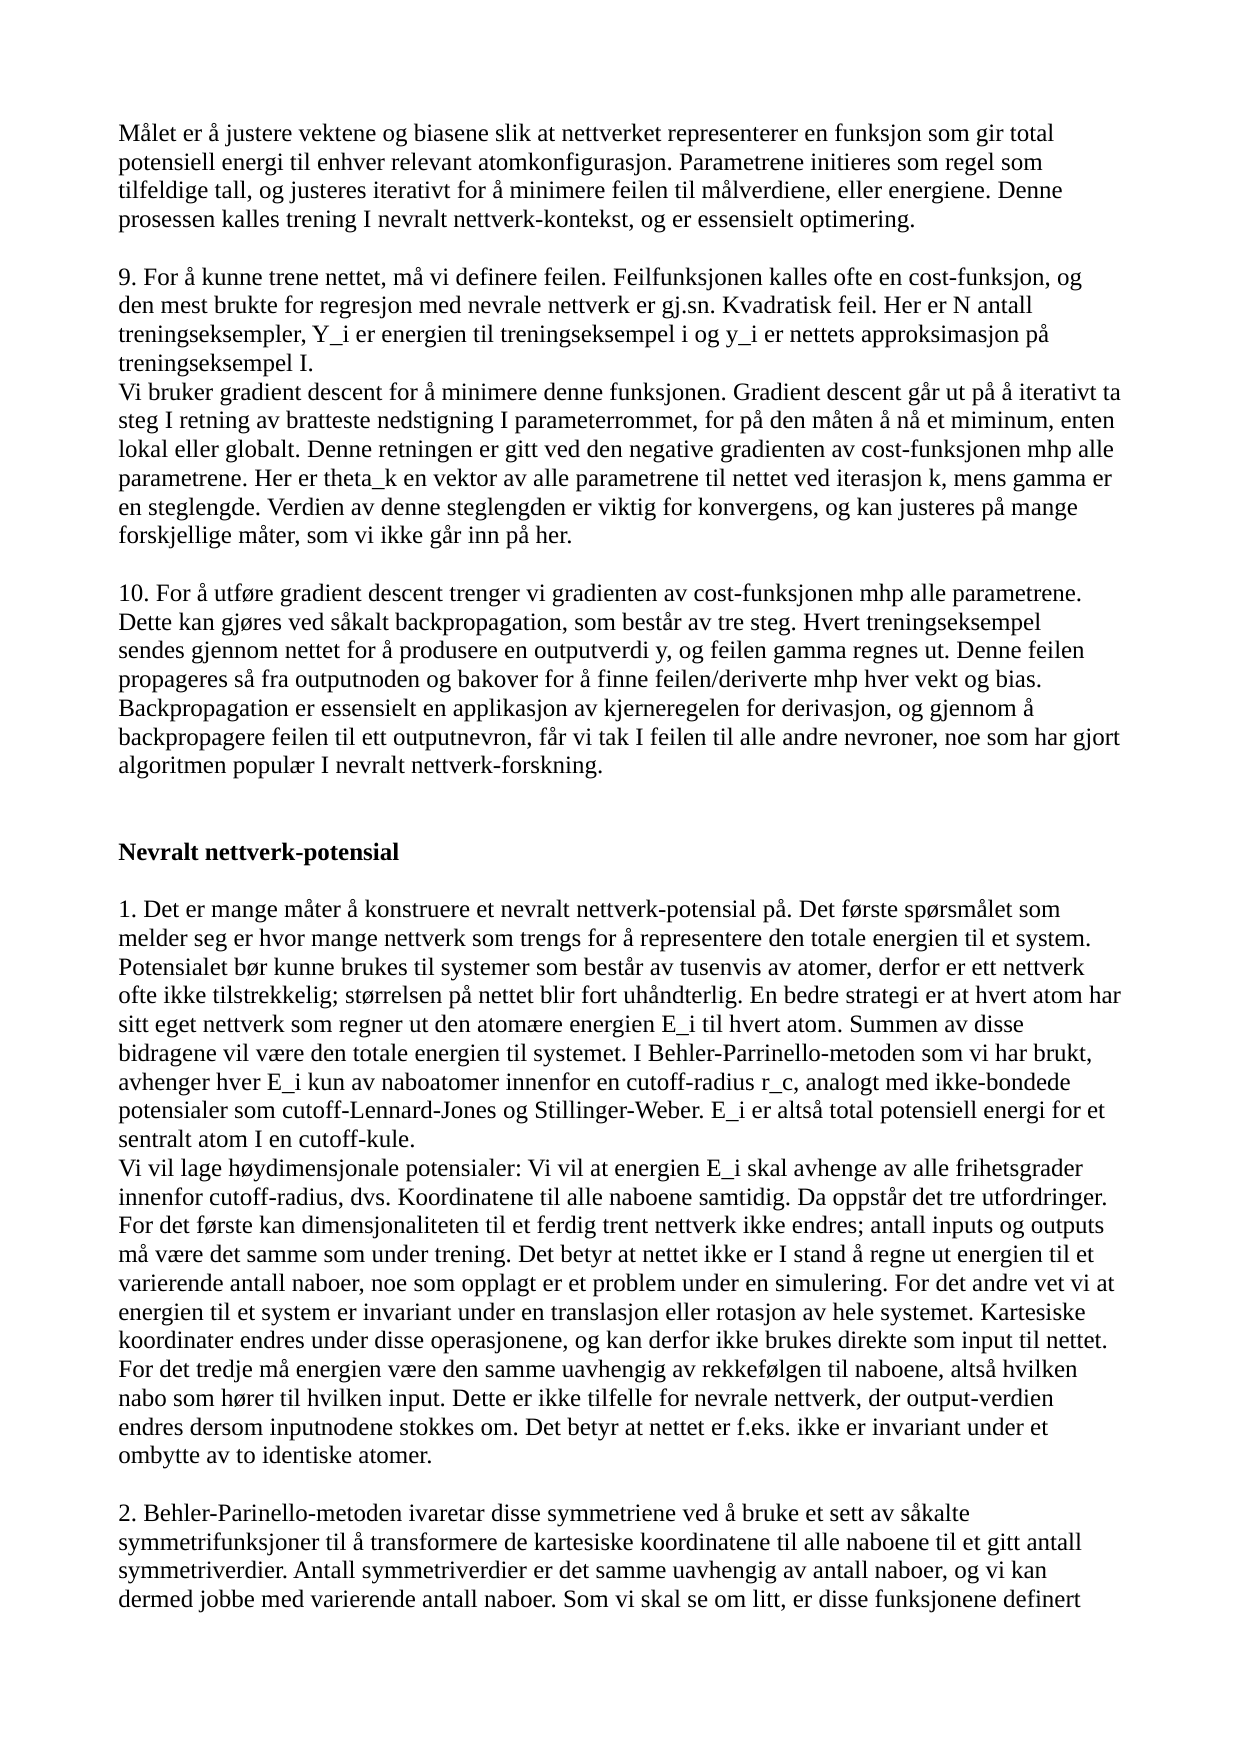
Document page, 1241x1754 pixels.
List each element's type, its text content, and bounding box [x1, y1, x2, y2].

text sendes gjennom nettet for å produsere en outputverdi y, og feilen gamma regnes ut. Denne feilen propageres så fra outputnoden og bakover for å finne feilen/deriverte mhp hver vekt og bias. Backpropagation er essensielt en applikasjon av kjerneregelen for derivasjon, og gjennom å backpropagere feilen til ett outputnevron, får vi tak I feilen til alle andre nevroner, noe som har gjort algoritmen populær I nevralt nettverk-forskning. [118, 636, 1122, 779]
text Vi bruker gradient descent for å minimere denne funksjonen. Gradient descent går ut på å iterativt ta steg I retning av bratteste nedstigning I parameterrommet, for på den måten å nå et miminum, enten lokal eller globalt. Denne retningen er gitt ved den negative gradienten av cost-funksjonen mhp alle parametrene. Her er theta_k en vektor av alle parametrene til nettet ved iterasjon k, mens gamma er en steglengde. Verdien av denne steglengden er viktig for konvergens, og kan justeres på mange forskjellige måter, som vi ikke går inn på her. [118, 377, 1122, 549]
text Nevralt nettverk-potensial [118, 837, 1122, 866]
text Vi vil lage høydimensjonale potensialer: Vi vil at energien E_i skal avhenge av alle frihetsgrader innenfor cutoff-radius, dvs. Koordinatene til alle naboene samtidig. Da oppstår det tre utfordringer. [118, 1153, 1122, 1211]
text 10. For å utføre gradient descent trenger vi gradienten av cost-funksjonen mhp alle parametrene. Dette kan gjøres ved såkalt backpropagation, som består av tre steg. Hvert treningseksempel [118, 578, 1122, 636]
text Målet er å justere vektene og biasene slik at nettverket representerer en funksjon som gir total potensiell energi til enhver relevant atomkonfigurasjon. Parametrene initieres som regel som tilfeldige tall, og justeres iterativt for å minimere feilen til målverdiene, eller energiene. Denne prosessen kalles trening I nevralt nettverk-kontekst, og er essensielt optimering. [118, 118, 1122, 233]
text 2. Behler-Parinello-metoden ivaretar disse symmetriene ved å bruke et sett av såkalte symmetrifunksjoner til å transformere de kartesiske koordinatene til alle naboene til et gitt antall symmetriverdier. Antall symmetriverdier er det samme uavhengig av antall naboer, og vi kan dermed jobbe med varierende antall naboer. Som vi skal se om litt, er disse funksjonene definert [118, 1498, 1122, 1613]
text 9. For å kunne trene nettet, må vi definere feilen. Feilfunksjonen kalles ofte en cost-funksjon, og den mest brukte for regresjon med nevrale nettverk er gj.sn. Kvadratisk feil. Her er N antall treningseksempler, Y_i er energien til treningseksempel i og y_i er nettets approksimasjon på treningseksempel I. [118, 262, 1122, 377]
text 1. Det er mange måter å konstruere et nevralt nettverk-potensial på. Det første spørsmålet som melder seg er hvor mange nettverk som trengs for å representere den totale energien til et system. Potensialet bør kunne brukes til systemer som består av tusenvis av atomer, derfor er ett nettverk ofte ikke tilstrekkelig; størrelsen på nettet blir fort uhåndterlig. En bedre strategi er at hvert atom har sitt eget nettverk som regner ut den atomære energien E_i til hvert atom. Summen av disse bidragene vil være den totale energien til systemet. I Behler-Parrinello-metoden som vi har brukt, avhenger hver E_i kun av naboatomer innenfor en cutoff-radius r_c, analogt med ikke-bondede potensialer som cutoff-Lennard-Jones og Stillinger-Weber. E_i er altså total potensiell energi for et sentralt atom I en cutoff-kule. [118, 894, 1122, 1153]
text For det første kan dimensjonaliteten til et ferdig trent nettverk ikke endres; antall inputs og outputs må være det samme som under trening. Det betyr at nettet ikke er I stand å regne ut energien til et varierende antall naboer, noe som opplagt er et problem under en simulering. For det andre vet vi at energien til et system er invariant under en translasjon eller rotasjon av hele systemet. Kartesiske koordinater endres under disse operasjonene, og kan derfor ikke brukes direkte som input til nettet. For det tredje må energien være den samme uavhengig av rekkefølgen til naboene, altså hvilken nabo som hører til hvilken input. Dette er ikke tilfelle for nevrale nettverk, der output-verdien endres dersom inputnodene stokkes om. Det betyr at nettet er f.eks. ikke er invariant under et ombytte av to identiske atomer. [118, 1211, 1122, 1469]
